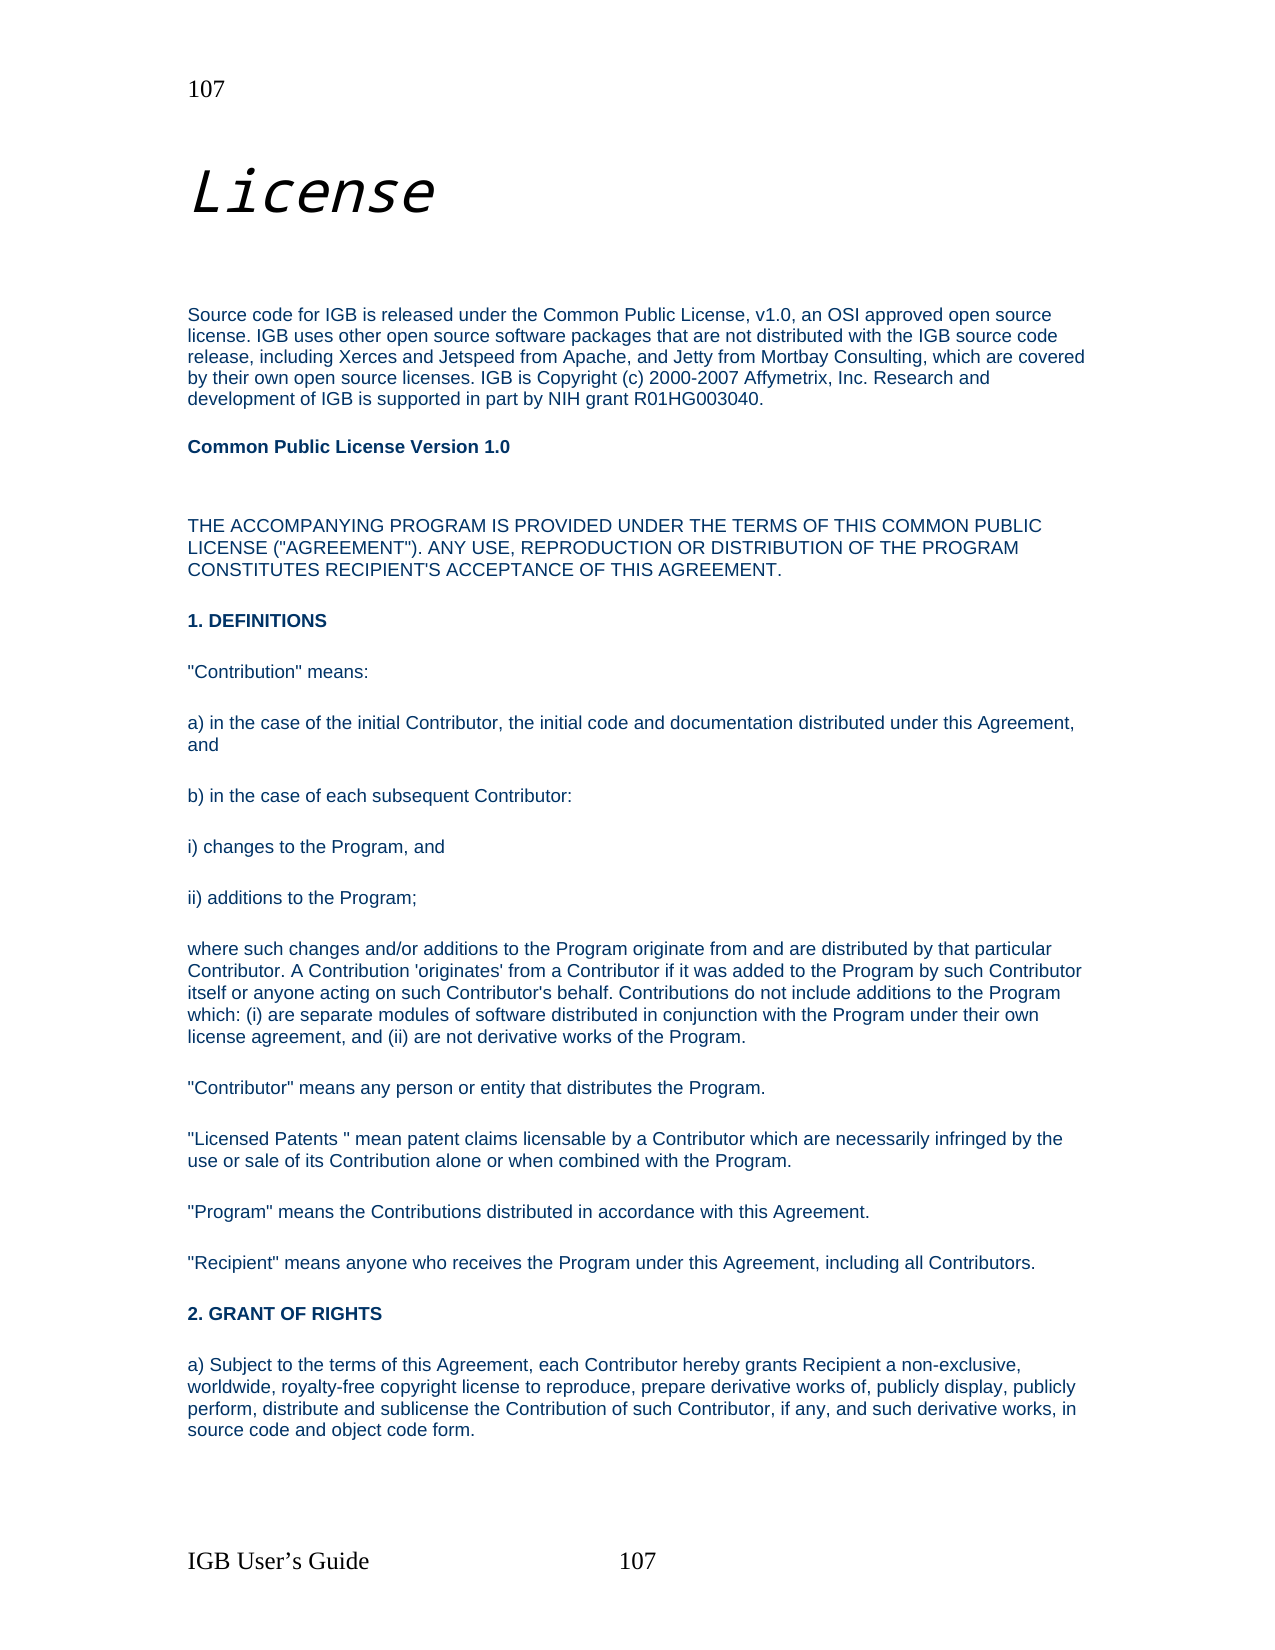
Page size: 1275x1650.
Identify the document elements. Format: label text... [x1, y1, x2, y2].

text i) changes to the Program, and [187, 836, 1087, 857]
text Common Public License Version 1.0 [187, 437, 1087, 458]
text "Contribution" means: [187, 661, 1087, 682]
text "Contributor" means any person or entity that distributes the Program. [187, 1076, 1087, 1098]
subtitle License [187, 150, 1087, 229]
text ii) additions to the Program; [187, 887, 1087, 908]
text "Program" means the Contributions distributed in accordance with this Agreement. [187, 1200, 1087, 1222]
text 2. GRANT OF RIGHTS [187, 1302, 1087, 1324]
text where such changes and/or additions to the Program originate from and are distributed by that particular Contributor. A Contribution 'originates' from a Contributor if it was added to the Program by such Contributor itself or anyone acting on such Contributor's behalf. Contributions do not include additions to the Program which: (i) are separate modules of software distributed in conjunction with the Program under their own license agreement, and (ii) are not derivative works of the Program. [187, 938, 1087, 1047]
text Source code for IGB is released under the Common Public License, v1.0, an OSI approved open source license. IGB uses other open source software packages that are not distributed with the IGB source code release, including Xerces and Jetspeed from Apache, and Jetty from Mortbay Consulting, which are covered by their own open source licenses. IGB is Copyright (c) 2000-2007 Affymetrix, Inc. Research and development of IGB is supported in part by NIH grant R01HG003040. [187, 304, 1087, 409]
text b) in the case of each subsequent Contributor: [187, 784, 1087, 806]
text "Recipient" means anyone who receives the Program under this Agreement, including all Contributors. [187, 1251, 1087, 1273]
text a) in the case of the initial Contributor, the initial code and documentation distributed under this Agreement, and [187, 712, 1087, 755]
text 1. DEFINITIONS [187, 609, 1087, 631]
text a) Subject to the terms of this Agreement, each Contributor hereby grants Recipient a non-exclusive, worldwide, royalty-free copyright license to reproduce, prepare derivative works of, publicly display, publicly perform, distribute and sublicense the Contribution of such Contributor, if any, and such derivative works, in source code and object code form. [187, 1353, 1087, 1441]
text THE ACCOMPANYING PROGRAM IS PROVIDED UNDER THE TERMS OF THIS COMMON PUBLIC LICENSE ("AGREEMENT"). ANY USE, REPRODUCTION OR DISTRIBUTION OF THE PROGRAM CONSTITUTES RECIPIENT'S ACCEPTANCE OF THIS AGREEMENT. [187, 515, 1087, 580]
text "Licensed Patents " mean patent claims licensable by a Contributor which are necessarily infringed by the use or sale of its Contribution alone or when combined with the Program. [187, 1127, 1087, 1171]
